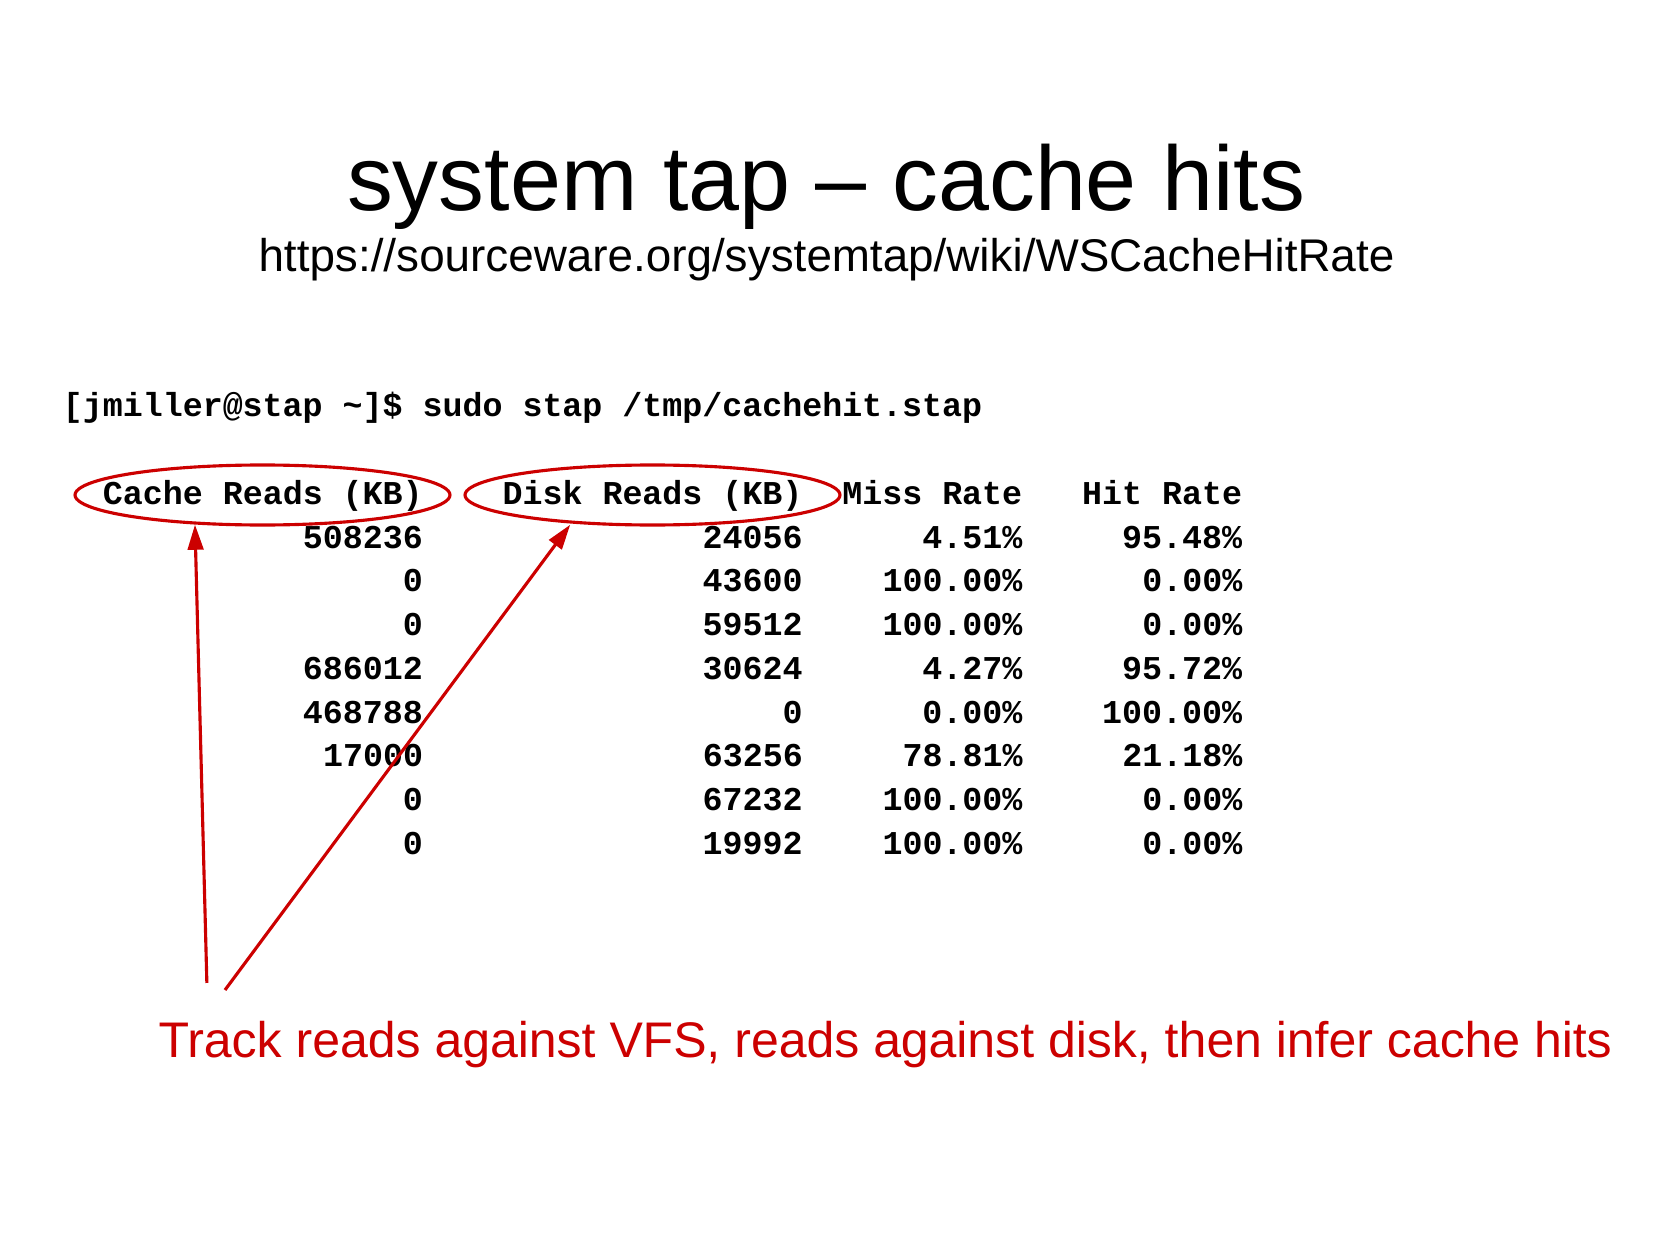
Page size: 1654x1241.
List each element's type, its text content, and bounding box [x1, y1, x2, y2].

title system tap – cache hits https://sourceware.org/systemtap/wiki/WSCacheHitRate [82, 24, 1571, 282]
text_box Track reads against VFS, reads against disk, then infer cache hits [143, 1005, 1629, 1081]
list [jmiller@stap ~]$ sudo stap /tmp/cachehit.stap Cache Reads (KB) Disk Reads (KB) Miss Rate Hit Rate 508236 24056 4.51% 95.48% 0 43600 100.00% 0.00% 0 59512 100.00% 0.00% 686012 30624 4.27% 95.72% 468788 0 0.00% 100.00% 17000 63256 78.81% 21.18% 0 67232 100.00% 0.00% 0 19992 100.00% 0.00% [77, 467, 448, 523]
list [jmiller@stap ~]$ sudo stap /tmp/cachehit.stap Cache Reads (KB) Disk Reads (KB) Miss Rate Hit Rate 508236 24056 4.51% 95.48% 0 43600 100.00% 0.00% 0 59512 100.00% 0.00% 686012 30624 4.27% 95.72% 468788 0 0.00% 100.00% 17000 63256 78.81% 21.18% 0 67232 100.00% 0.00% 0 19992 100.00% 0.00% [63, 389, 1654, 862]
